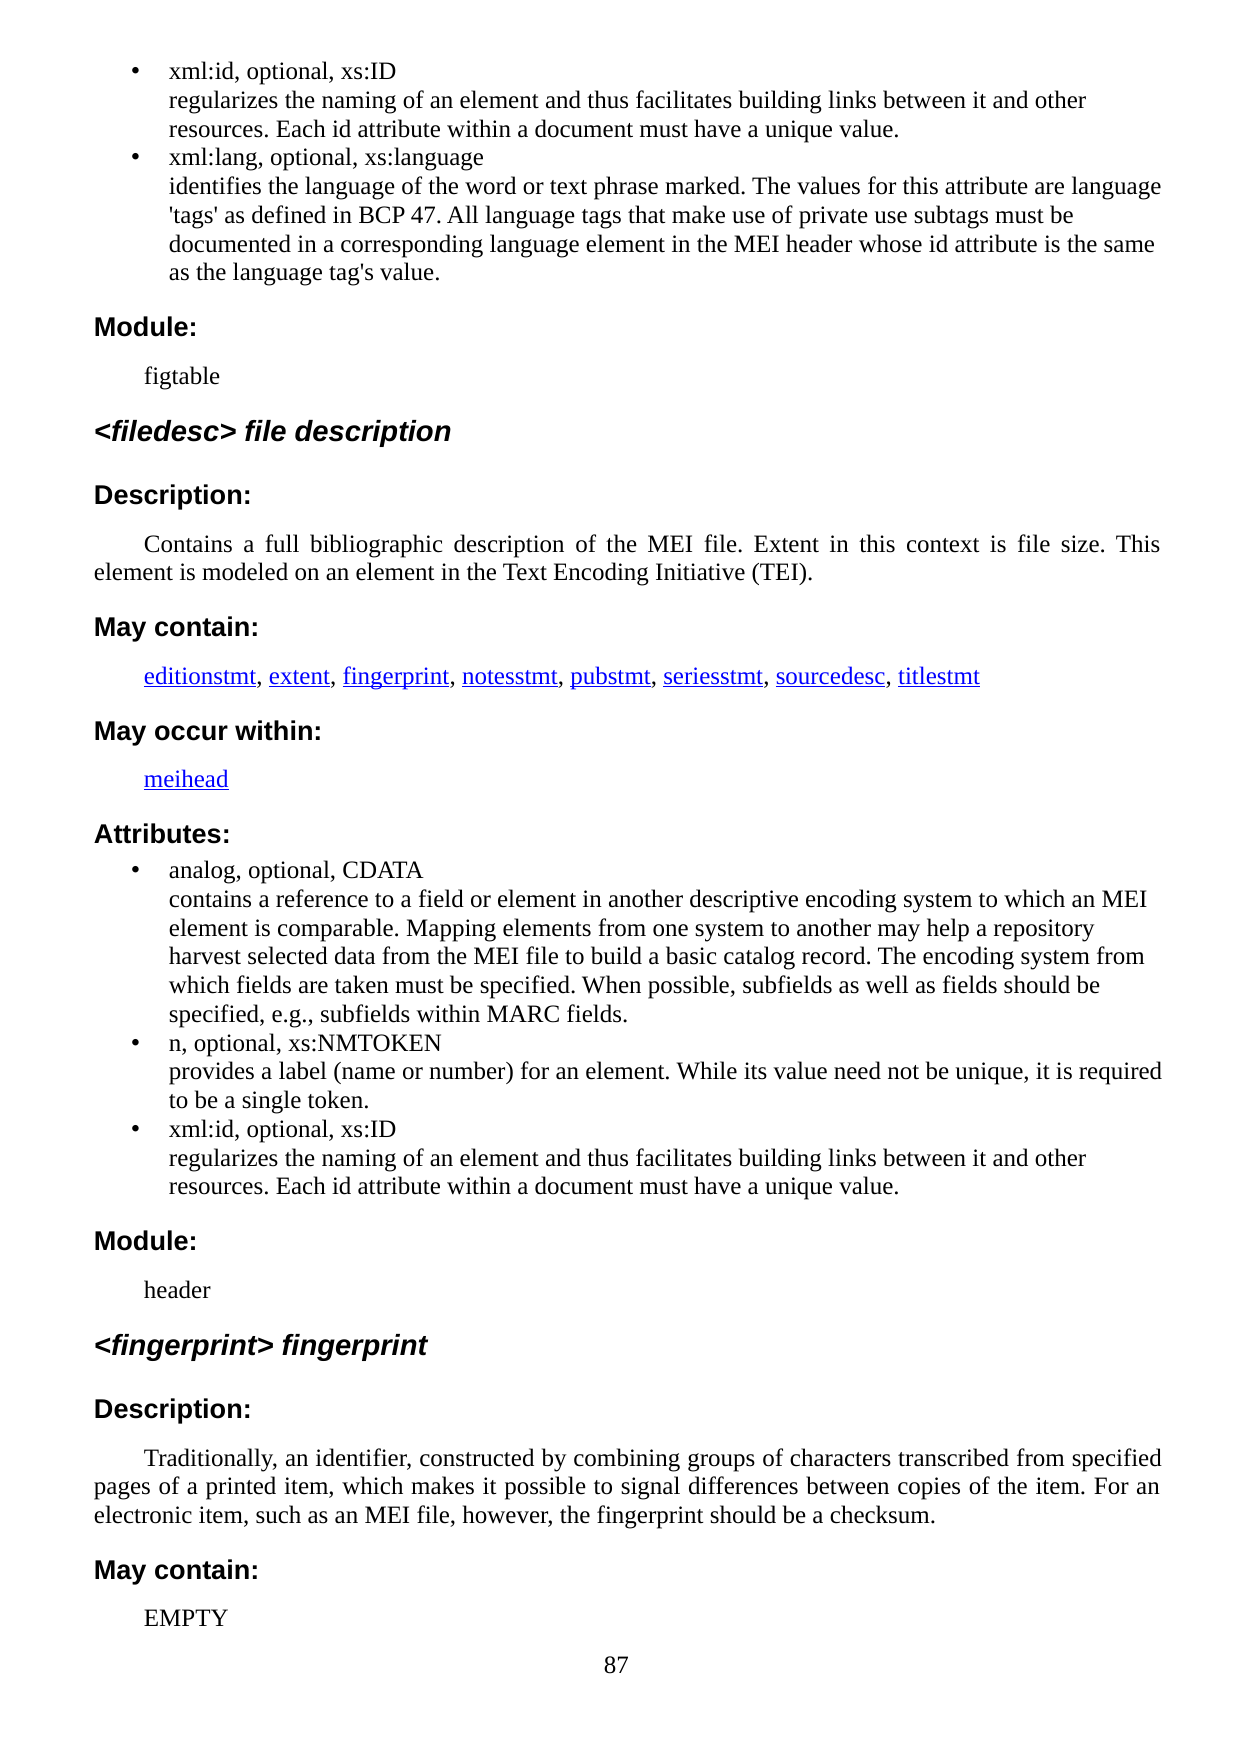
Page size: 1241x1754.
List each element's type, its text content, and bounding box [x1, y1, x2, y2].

subtitle Description: [94, 1393, 1162, 1424]
text header [94, 1275, 1162, 1303]
subtitle <filedesc> file description [94, 414, 1162, 448]
subtitle May contain: [94, 611, 1162, 642]
subtitle Attributes: [94, 818, 1162, 849]
text EMPTY [94, 1603, 1162, 1632]
subtitle <fingerprint> fingerprint [94, 1328, 1162, 1362]
text figtable [94, 361, 1162, 389]
list analog, optional, CDATA contains a reference to a field or element in another descriptive encoding system to which an MEI element is comparable. Mapping elements from one system to another may help a repository harvest selected data from the MEI file to build a basic catalog record. The encoding system from which fields are taken must be specified. When possible, subfields as well as fields should be specified, e.g., subfields within MARC fields. [131, 855, 1162, 1028]
text editionstmt, extent, fingerprint, notesstmt, pubstmt, seriesstmt, sourcedesc, titlestmt [94, 661, 1162, 689]
text Traditionally, an identifier, constructed by combining groups of characters transcribed from specified pages of a printed item, which makes it possible to signal differences between copies of the item. For an electronic item, such as an MEI file, however, the fingerprint should be a checksum. [94, 1443, 1162, 1529]
list n, optional, xs:NMTOKEN provides a label (name or number) for an element. While its value need not be unique, it is required to be a single token. [131, 1028, 1162, 1114]
subtitle Module: [94, 1225, 1162, 1256]
subtitle May occur within: [94, 714, 1162, 746]
subtitle Module: [94, 311, 1162, 342]
text meihead [94, 764, 1162, 793]
subtitle Description: [94, 479, 1162, 511]
text Contains a full bibliographic description of the MEI file. Extent in this context is file size. This element is modeled on an element in the Text Encoding Initiative (TEI). [94, 529, 1162, 586]
subtitle May contain: [94, 1554, 1162, 1585]
list xml:id, optional, xs:ID regularizes the naming of an element and thus facilitates building links between it and other resources. Each id attribute within a document must have a unique value. [131, 1114, 1162, 1200]
list xml:lang, optional, xs:language identifies the language of the word or text phrase marked. The values for this attribute are language 'tags' as defined in BCP 47. All language tags that make use of private use subtags must be documented in a corresponding language element in the MEI header whose id attribute is the same as the language tag's value. [131, 142, 1162, 286]
list xml:id, optional, xs:ID regularizes the naming of an element and thus facilitates building links between it and other resources. Each id attribute within a document must have a unique value. [131, 56, 1162, 142]
